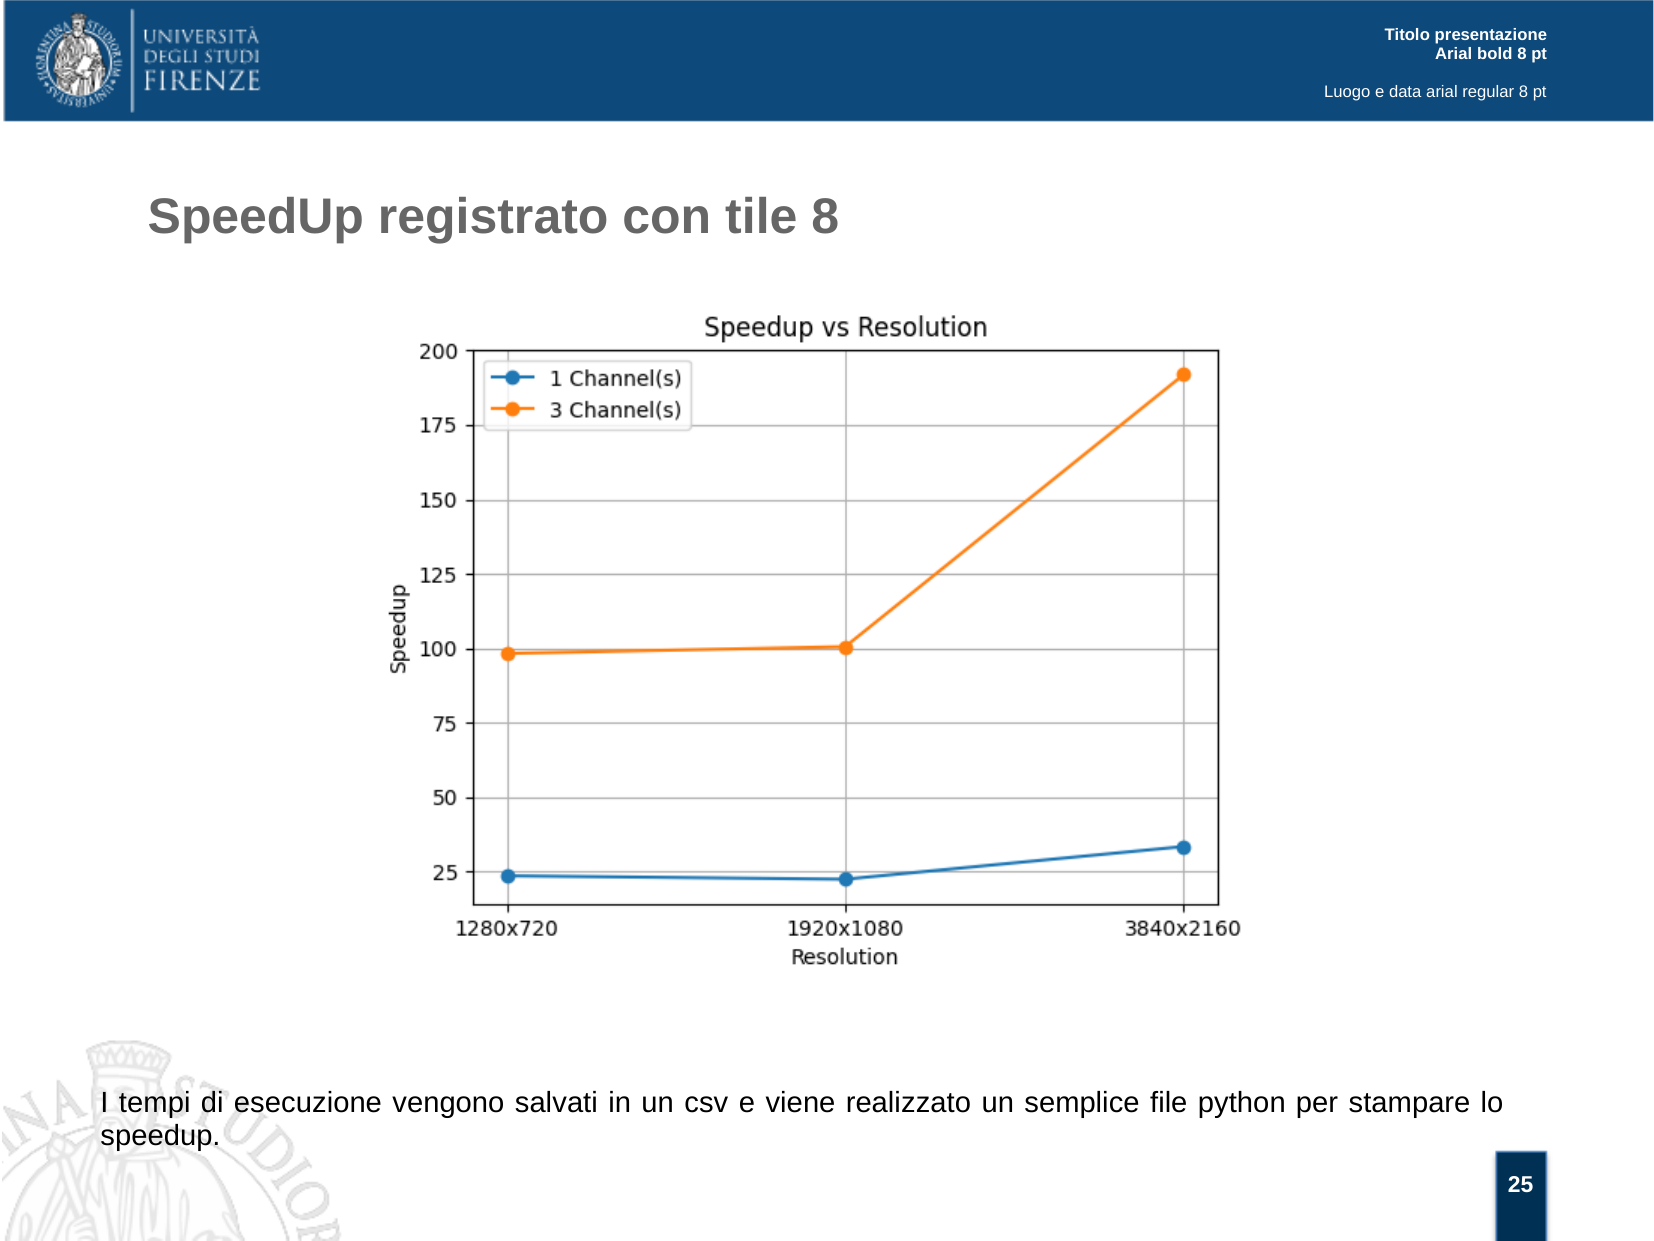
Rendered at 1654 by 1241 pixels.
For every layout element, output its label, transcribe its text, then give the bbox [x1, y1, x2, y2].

picture [2, 0, 1654, 1241]
text_box 25 [1505, 1160, 1536, 1208]
text_box Titolo presentazione Arial bold 8 pt Luogo e data arial regular 8 pt [685, 24, 1548, 102]
text_box SpeedUp registrato con tile 8 [147, 118, 1601, 286]
text_box I tempi di esecuzione vengono salvati in un csv e viene realizzato un semplice file python per stampare lo speedup. [100, 1086, 1506, 1152]
